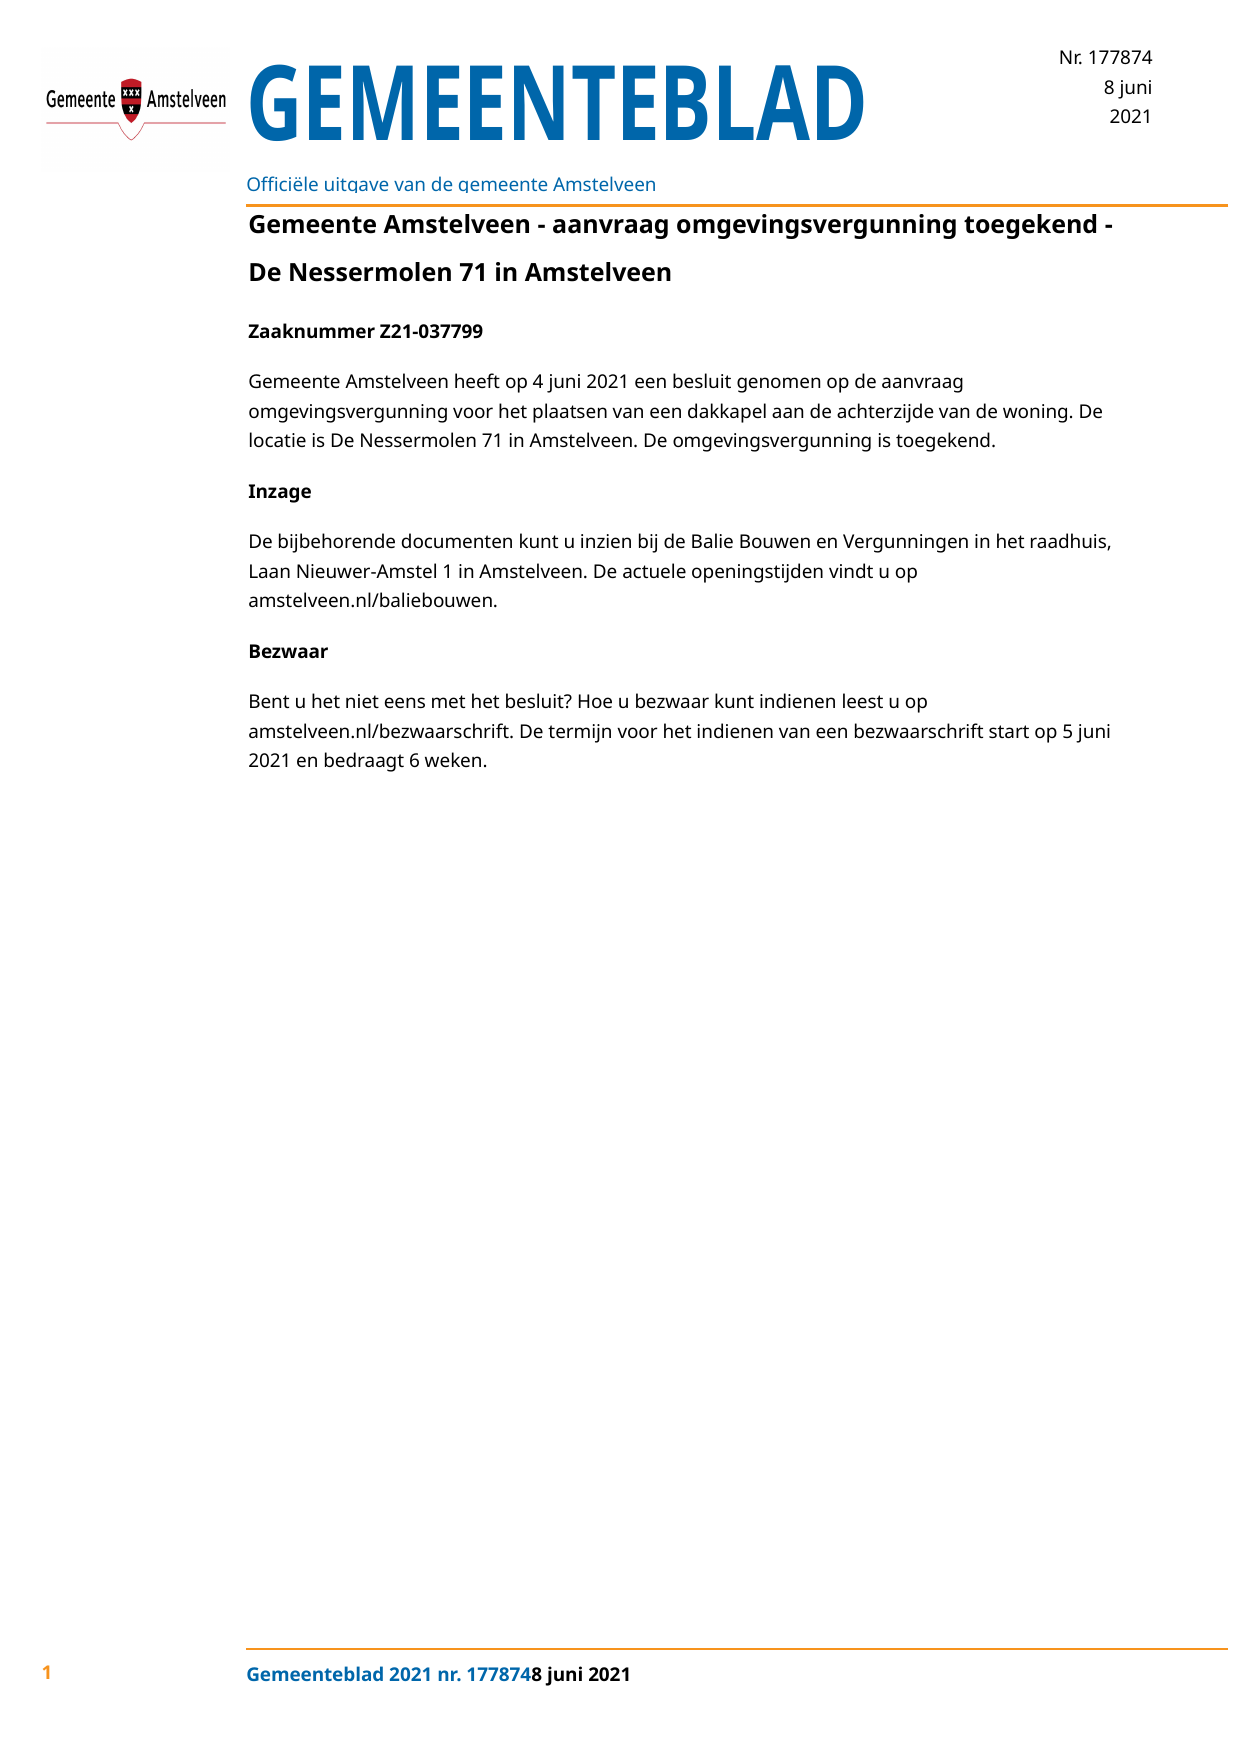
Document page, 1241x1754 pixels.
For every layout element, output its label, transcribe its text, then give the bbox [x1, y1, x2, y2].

text De bijbehorende documenten kunt u inzien bij de Balie Bouwen en Vergunningen in het raadhuis, Laan Nieuwer-Amstel 1 in Amstelveen. De actuele openingstijden vindt u op amstelveen.nl/baliebouwen. [248, 528, 1152, 613]
picture [41, 47, 231, 172]
text Gemeente Amstelveen - aanvraag omgevingsvergunning toegekend - De Nessermolen 71 in Amstelveen [248, 207, 1152, 288]
text Gemeente Amstelveen heeft op 4 juni 2021 een besluit genomen op de aanvraag omgevingsvergunning voor het plaatsen van een dakkapel aan de achterzijde van de woning. De locatie is De Nessermolen 71 in Amstelveen. De omgevingsvergunning is toegekend. [248, 368, 1152, 453]
text Zaaknummer Z21-037799 [248, 318, 1152, 344]
text Inzage [248, 478, 1152, 504]
text Bent u het niet eens met het besluit? Hoe u bezwaar kunt indienen leest u op amstelveen.nl/bezwaarschrift. De termijn voor het indienen van een bezwaarschrift start op 5 juni 2021 en bedraagt 6 weken. [248, 688, 1152, 773]
text Bezwaar [248, 638, 1152, 664]
